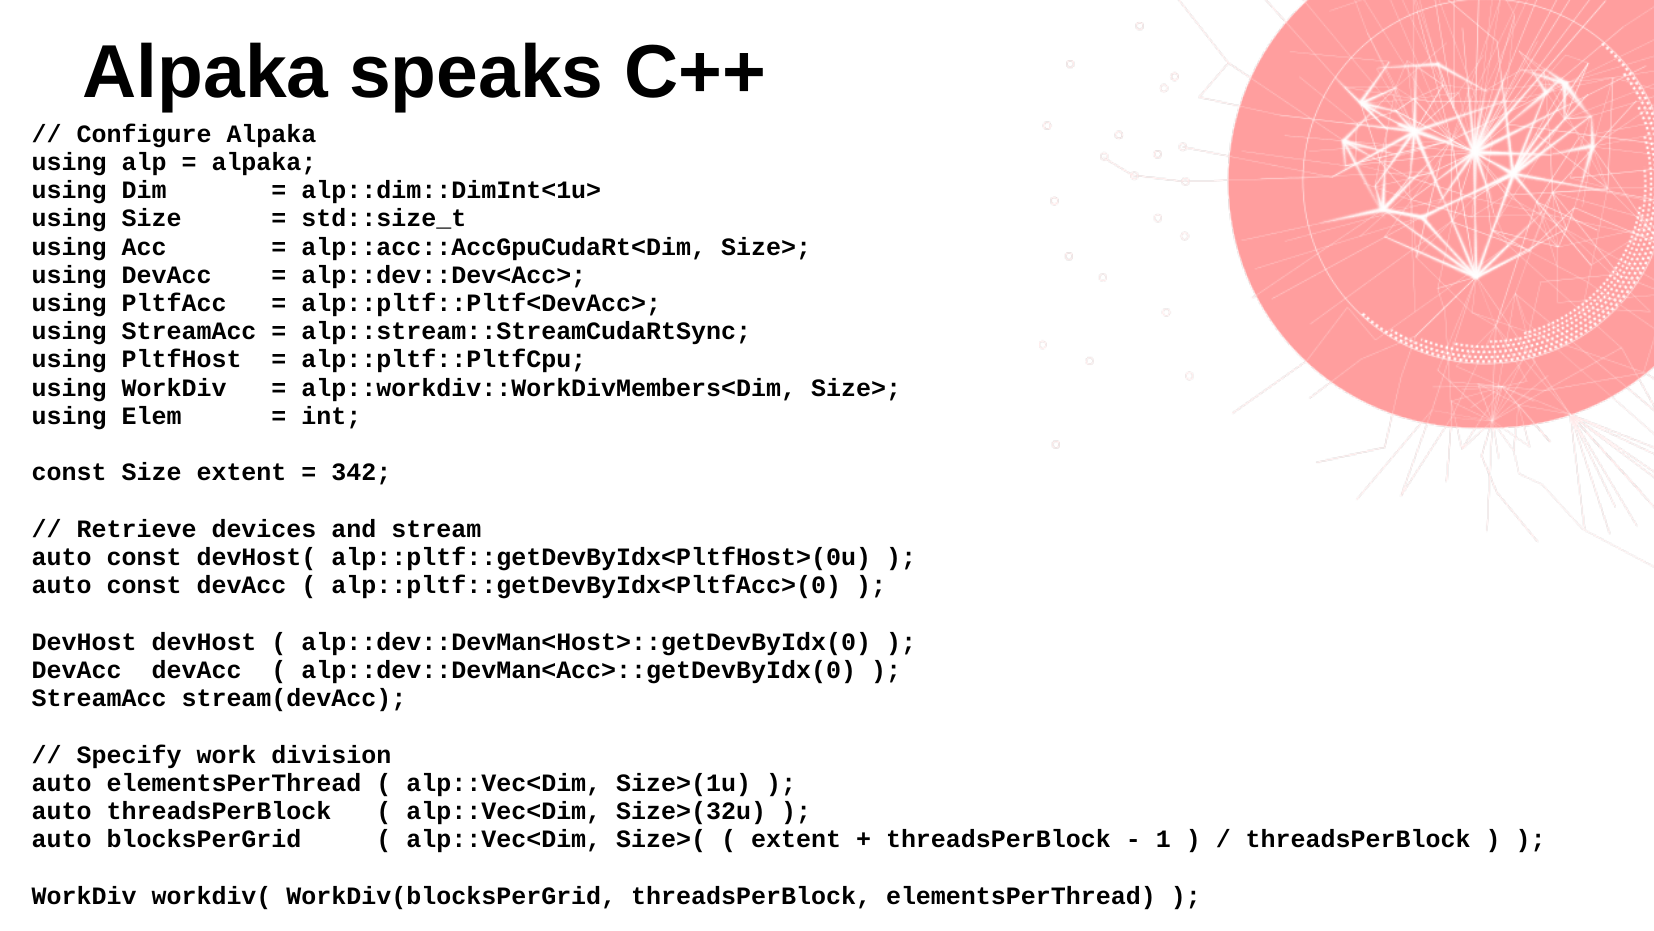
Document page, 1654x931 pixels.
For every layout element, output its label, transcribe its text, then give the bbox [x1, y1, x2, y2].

text_box // Configure Alpaka using alp = alpaka; using Dim = alp::dim::DimInt<1u> using Size = std::size_t using Acc = alp::acc::AccGpuCudaRt<Dim, Size>; using DevAcc = alp::dev::Dev<Acc>; using PltfAcc = alp::pltf::Pltf<DevAcc>; using StreamAcc = alp::stream::StreamCudaRtSync; using PltfHost = alp::pltf::PltfCpu; using WorkDiv = alp::workdiv::WorkDivMembers<Dim, Size>; using Elem = int; const Size extent = 342; // Retrieve devices and stream auto const devHost( alp::pltf::getDevByIdx<PltfHost>(0u) ); auto const devAcc ( alp::pltf::getDevByIdx<PltfAcc>(0) ); DevHost devHost ( alp::dev::DevMan<Host>::getDevByIdx(0) ); DevAcc devAcc ( alp::dev::DevMan<Acc>::getDevByIdx(0) ); StreamAcc stream(devAcc); // Specify work division auto elementsPerThread ( alp::Vec<Dim, Size>(1u) ); auto threadsPerBlock ( alp::Vec<Dim, Size>(32u) ); auto blocksPerGrid ( alp::Vec<Dim, Size>( ( extent + threadsPerBlock - 1 ) / threadsPerBlock ) ); WorkDiv workdiv( WorkDiv(blocksPerGrid, threadsPerBlock, elementsPerThread) ); [16, 113, 1654, 920]
title Alpaka speaks C++ [82, 29, 1571, 113]
